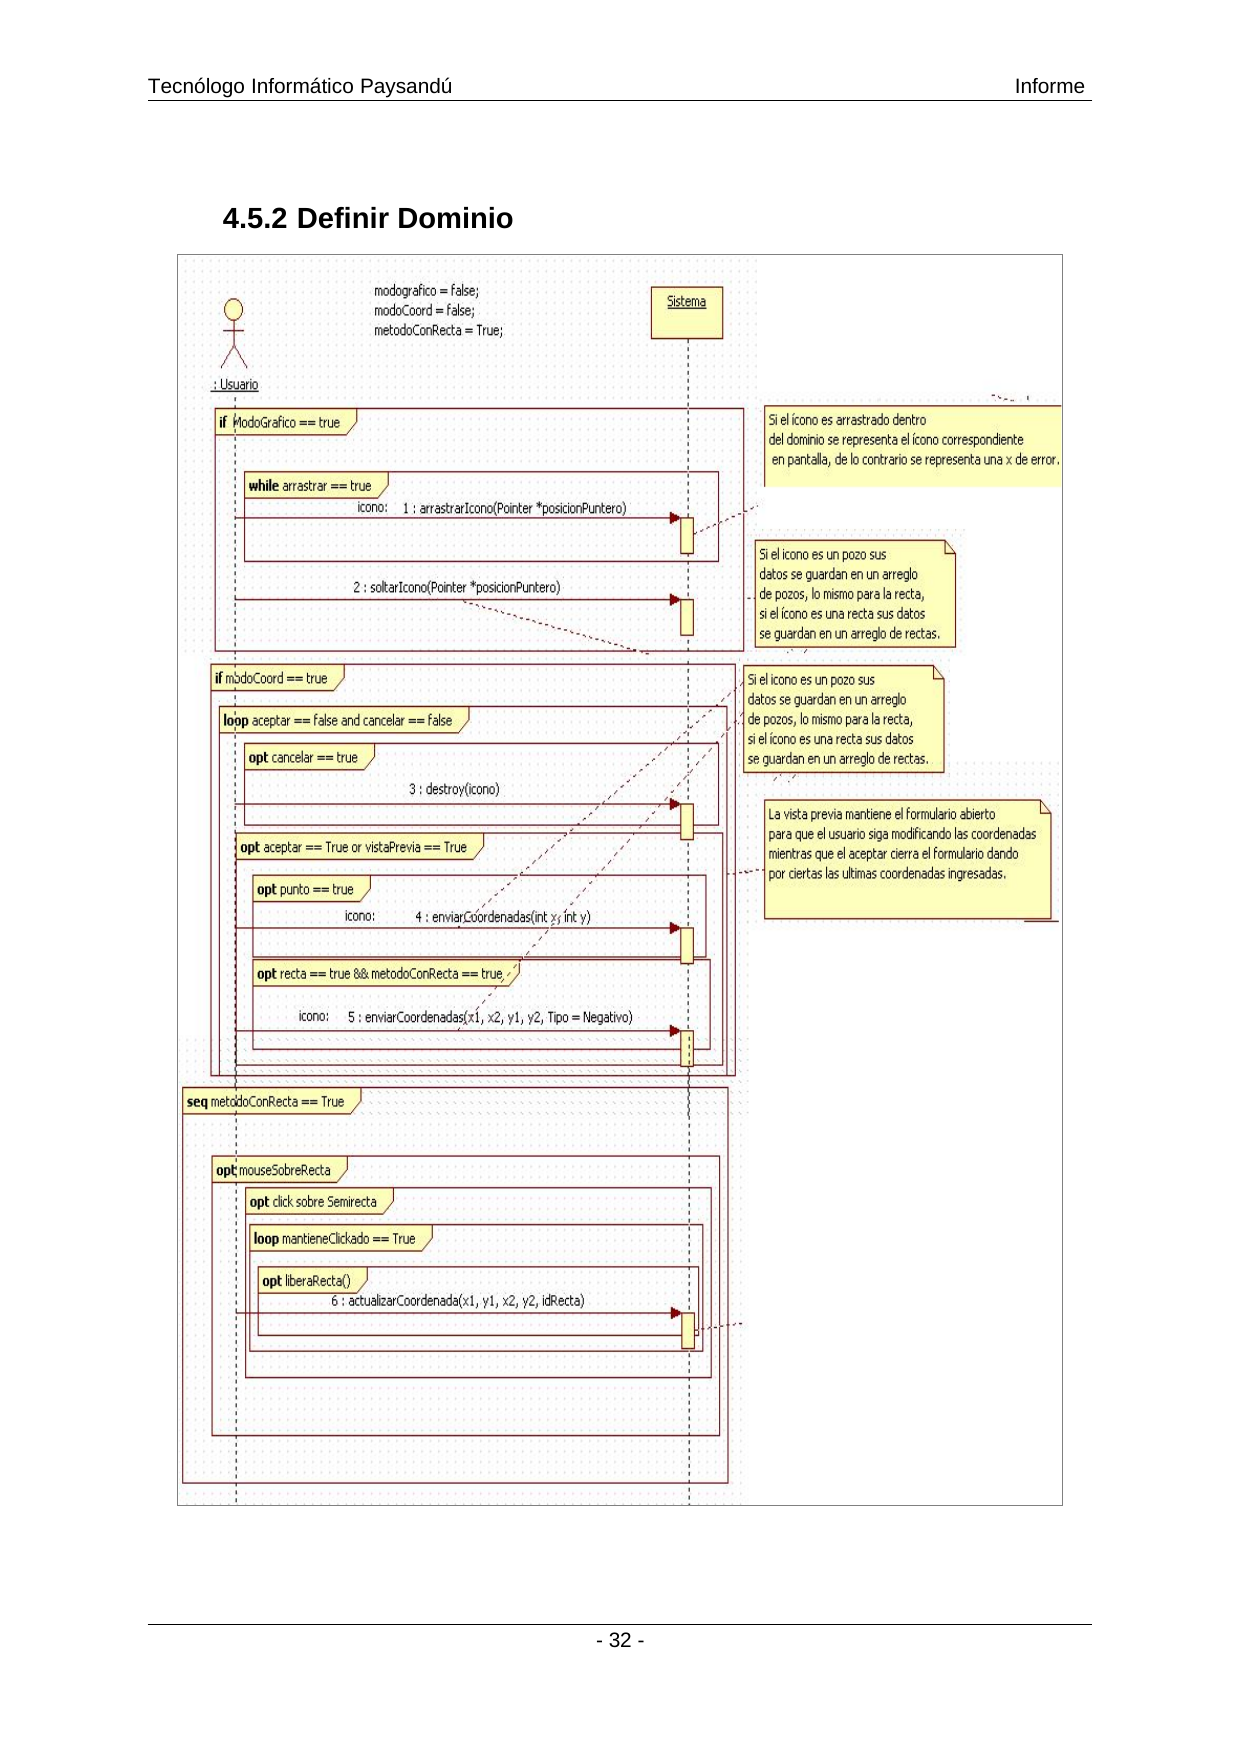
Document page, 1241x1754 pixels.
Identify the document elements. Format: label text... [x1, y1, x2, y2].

picture [178, 256, 1062, 1505]
subtitle Definir Dominio [223, 201, 1092, 235]
